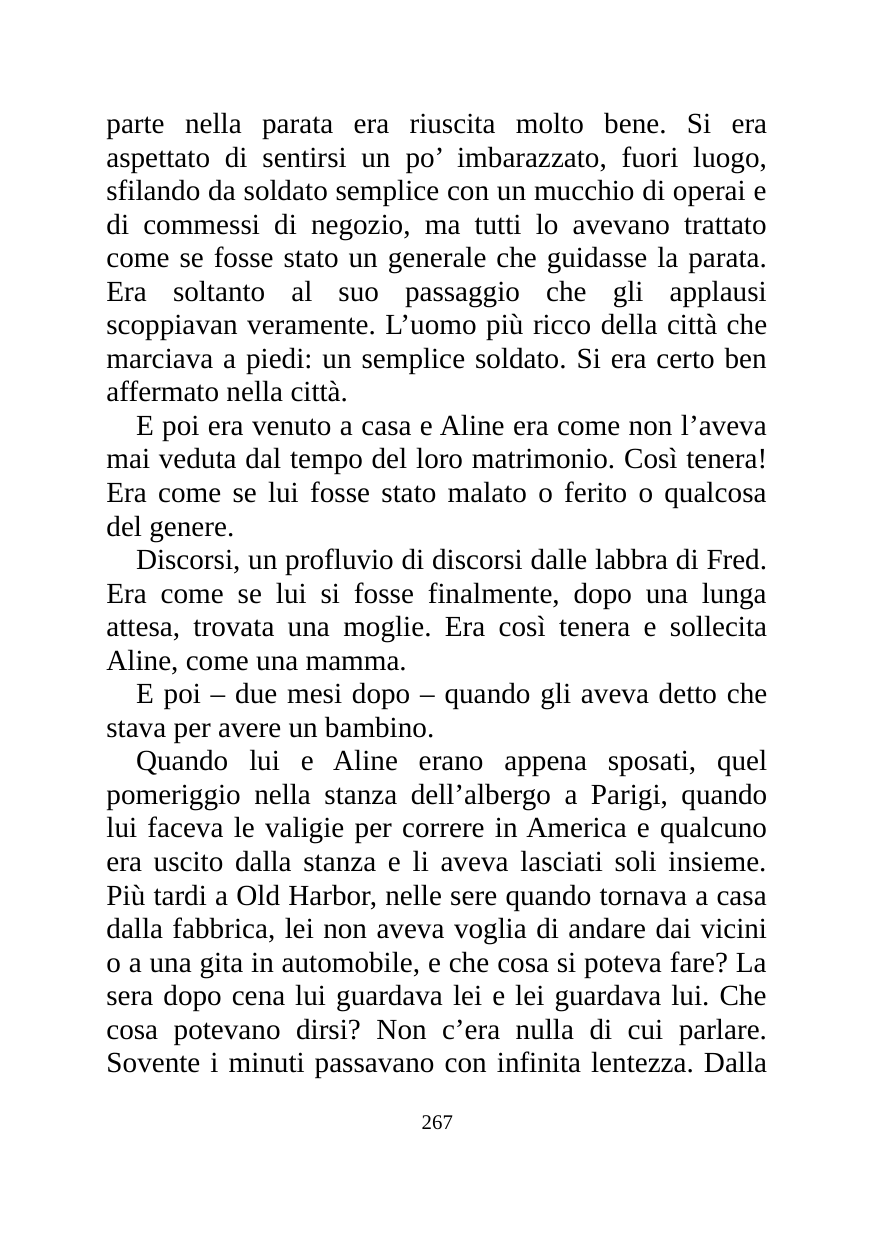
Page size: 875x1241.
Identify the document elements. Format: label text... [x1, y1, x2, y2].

text E poi era venuto a casa e Aline era come non l’aveva mai veduta dal tempo del loro matrimonio. Così tenera! Era come se lui fosse stato malato o ferito o qualcosa del genere. [106, 408, 768, 542]
text Discorsi, un profluvio di discorsi dalle labbra di Fred. Era come se lui si fosse finalmente, dopo una lunga attesa, trovata una moglie. Era così tenera e sollecita Aline, come una mamma. [106, 542, 768, 676]
text parte nella parata era riuscita molto bene. Si era aspettato di sentirsi un po’ imbarazzato, fuori luogo, sfilando da soldato semplice con un mucchio di operai e di commessi di negozio, ma tutti lo avevano trattato come se fosse stato un generale che guidasse la parata. Era soltanto al suo passaggio che gli applausi scoppiavan veramente. L’uomo più ricco della città che marciava a piedi: un semplice soldato. Si era certo ben affermato nella città. [106, 106, 768, 408]
text Quando lui e Aline erano appena sposati, quel pomeriggio nella stanza dell’albergo a Parigi, quando lui faceva le valigie per correre in America e qualcuno era uscito dalla stanza e li aveva lasciati soli insieme. Più tardi a Old Harbor, nelle sere quando tornava a casa dalla fabbrica, lei non aveva voglia di andare dai vicini o a una gita in automobile, e che cosa si poteva fare? La sera dopo cena lui guardava lei e lei guardava lui. Che cosa potevano dirsi? Non c’era nulla di cui parlare. Sovente i minuti passavano con infinita lentezza. Dalla [106, 743, 768, 1079]
text E poi – due mesi dopo – quando gli aveva detto che stava per avere un bambino. [106, 676, 768, 743]
